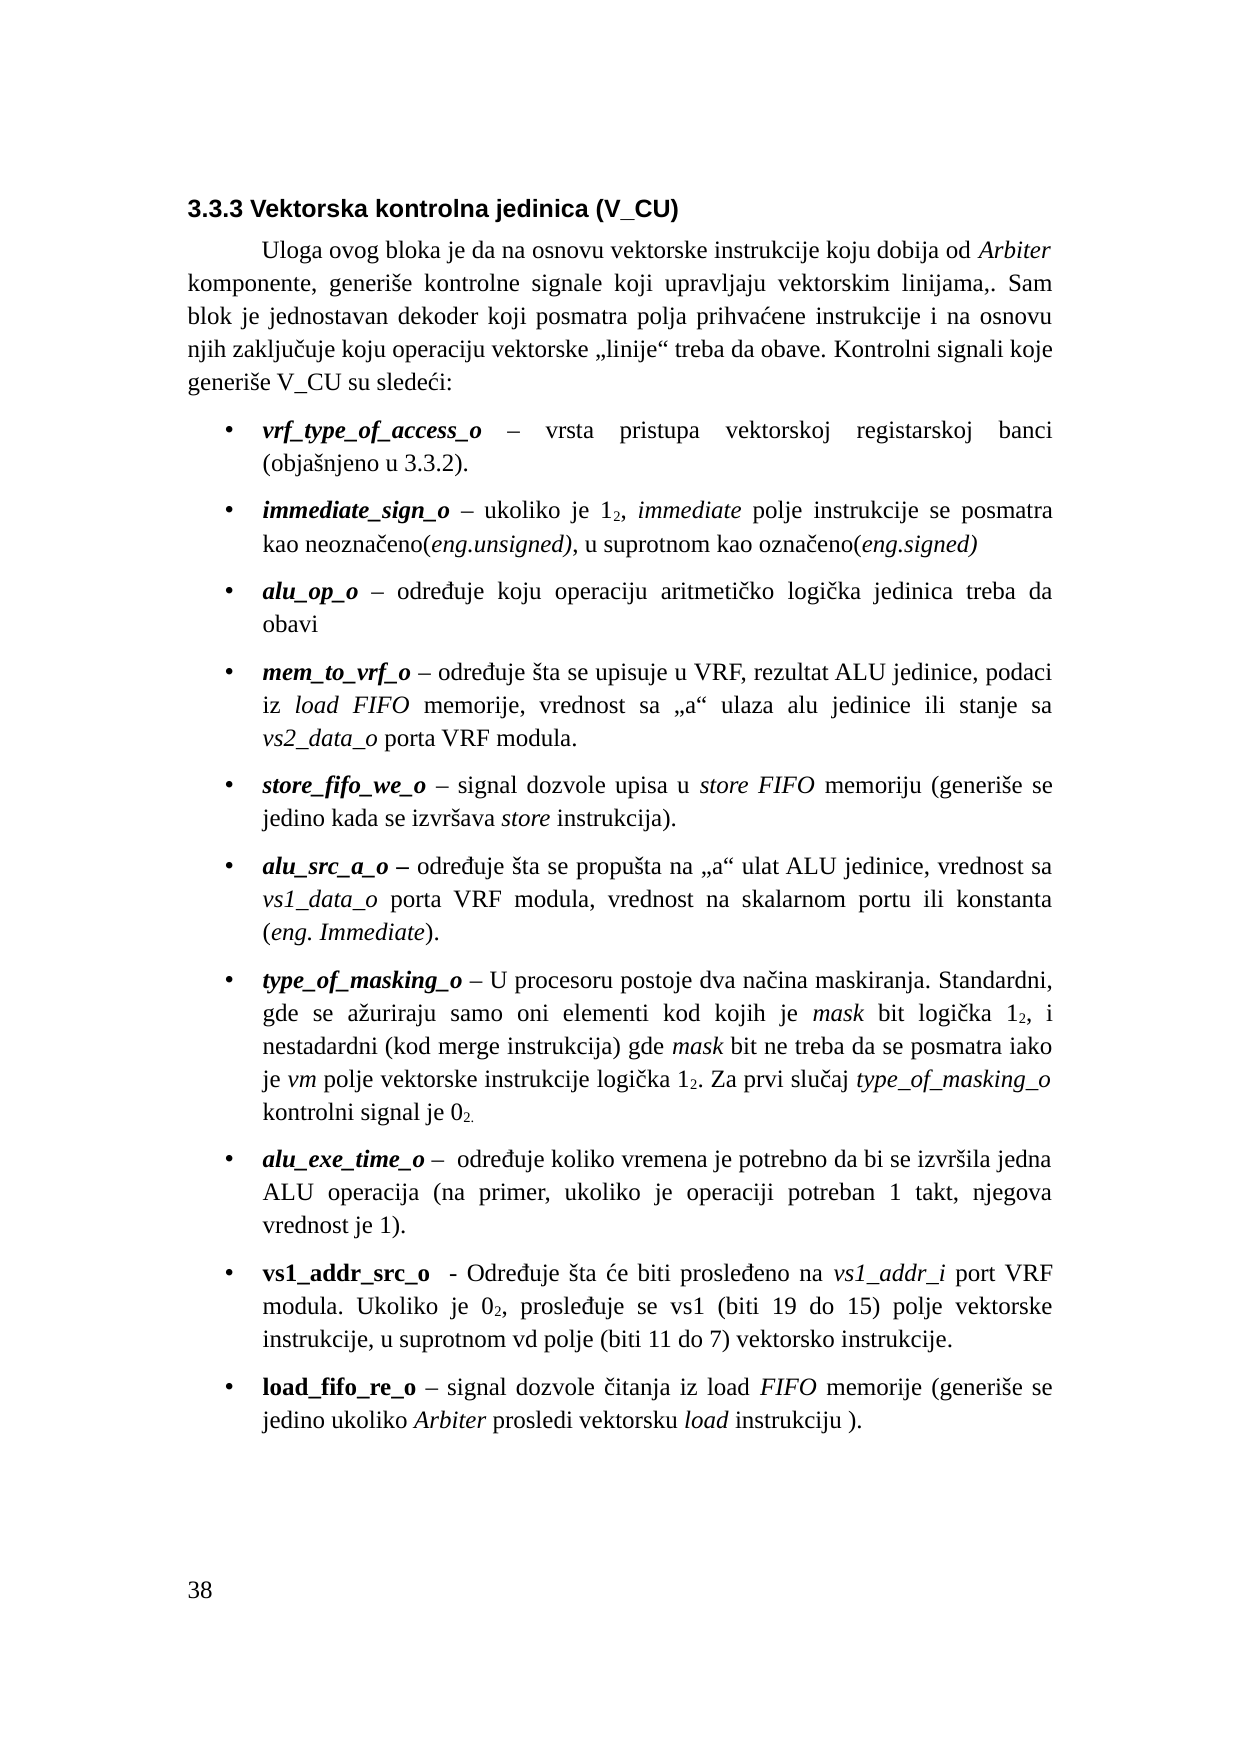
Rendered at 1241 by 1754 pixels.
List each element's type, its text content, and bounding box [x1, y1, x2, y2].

list alu_exe_time_o – određuje koliko vremena je potrebno da bi se izvršila jedna ALU operacija (na primer, ukoliko je operaciji potreban 1 takt, njegova vrednost je 1). [225, 1144, 1053, 1239]
list alu_src_a_o – određuje šta se propušta na „a“ ulat ALU jedinice, vrednost sa vs1_data_o porta VRF modula, vrednost na skalarnom portu ili konstanta (eng. Immediate). [225, 851, 1053, 946]
subtitle 3.3.3 Vektorska kontrolna jedinica (V_CU) [187, 194, 1053, 223]
list alu_op_o – određuje koju operaciju aritmetičko logička jedinica treba da obavi [225, 576, 1053, 638]
list vs1_addr_src_o - Određuje šta će biti prosleđeno na vs1_addr_i port VRF modula. Ukoliko je 02, prosleđuje se vs1 (biti 19 do 15) polje vektorske instrukcije, u suprotnom vd polje (biti 11 do 7) vektorsko instrukcije. [225, 1258, 1053, 1353]
list mem_to_vrf_o – određuje šta se upisuje u VRF, rezultat ALU jedinice, podaci iz load FIFO memorije, vrednost sa „a“ ulaza alu jedinice ili stanje sa vs2_data_o porta VRF modula. [225, 657, 1053, 752]
text Uloga ovog bloka je da na osnovu vektorske instrukcije koju dobija od Arbiter komponente, generiše kontrolne signale koji upravljaju vektorskim linijama,. Sam blok je jednostavan dekoder koji posmatra polja prihvaćene instrukcije i na osnovu njih zaključuje koju operaciju vektorske „linije“ treba da obave. Kontrolni signali koje generiše V_CU su sledeći: [187, 235, 1053, 396]
list immediate_sign_o – ukoliko je 12, immediate polje instrukcije se posmatra kao neoznačeno(eng.unsigned), u suprotnom kao označeno(eng.signed) [225, 496, 1053, 557]
list load_fifo_re_o – signal dozvole čitanja iz load FIFO memorije (generiše se jedino ukoliko Arbiter prosledi vektorsku load instrukciju ). [225, 1372, 1053, 1433]
list type_of_masking_o – U procesoru postoje dva načina maskiranja. Standardni, gde se ažuriraju samo oni elementi kod kojih je mask bit logička 12, i nestadardni (kod merge instrukcija) gde mask bit ne treba da se posmatra iako je vm polje vektorske instrukcije logička 12. Za prvi slučaj type_of_masking_o kontrolni signal je 02. [225, 965, 1053, 1126]
list vrf_type_of_access_o – vrsta pristupa vektorskoj registarskoj banci (objašnjeno u 3.3.2). [225, 415, 1053, 477]
list store_fifo_we_o – signal dozvole upisa u store FIFO memoriju (generiše se jedino kada se izvršava store instrukcija). [225, 771, 1053, 832]
